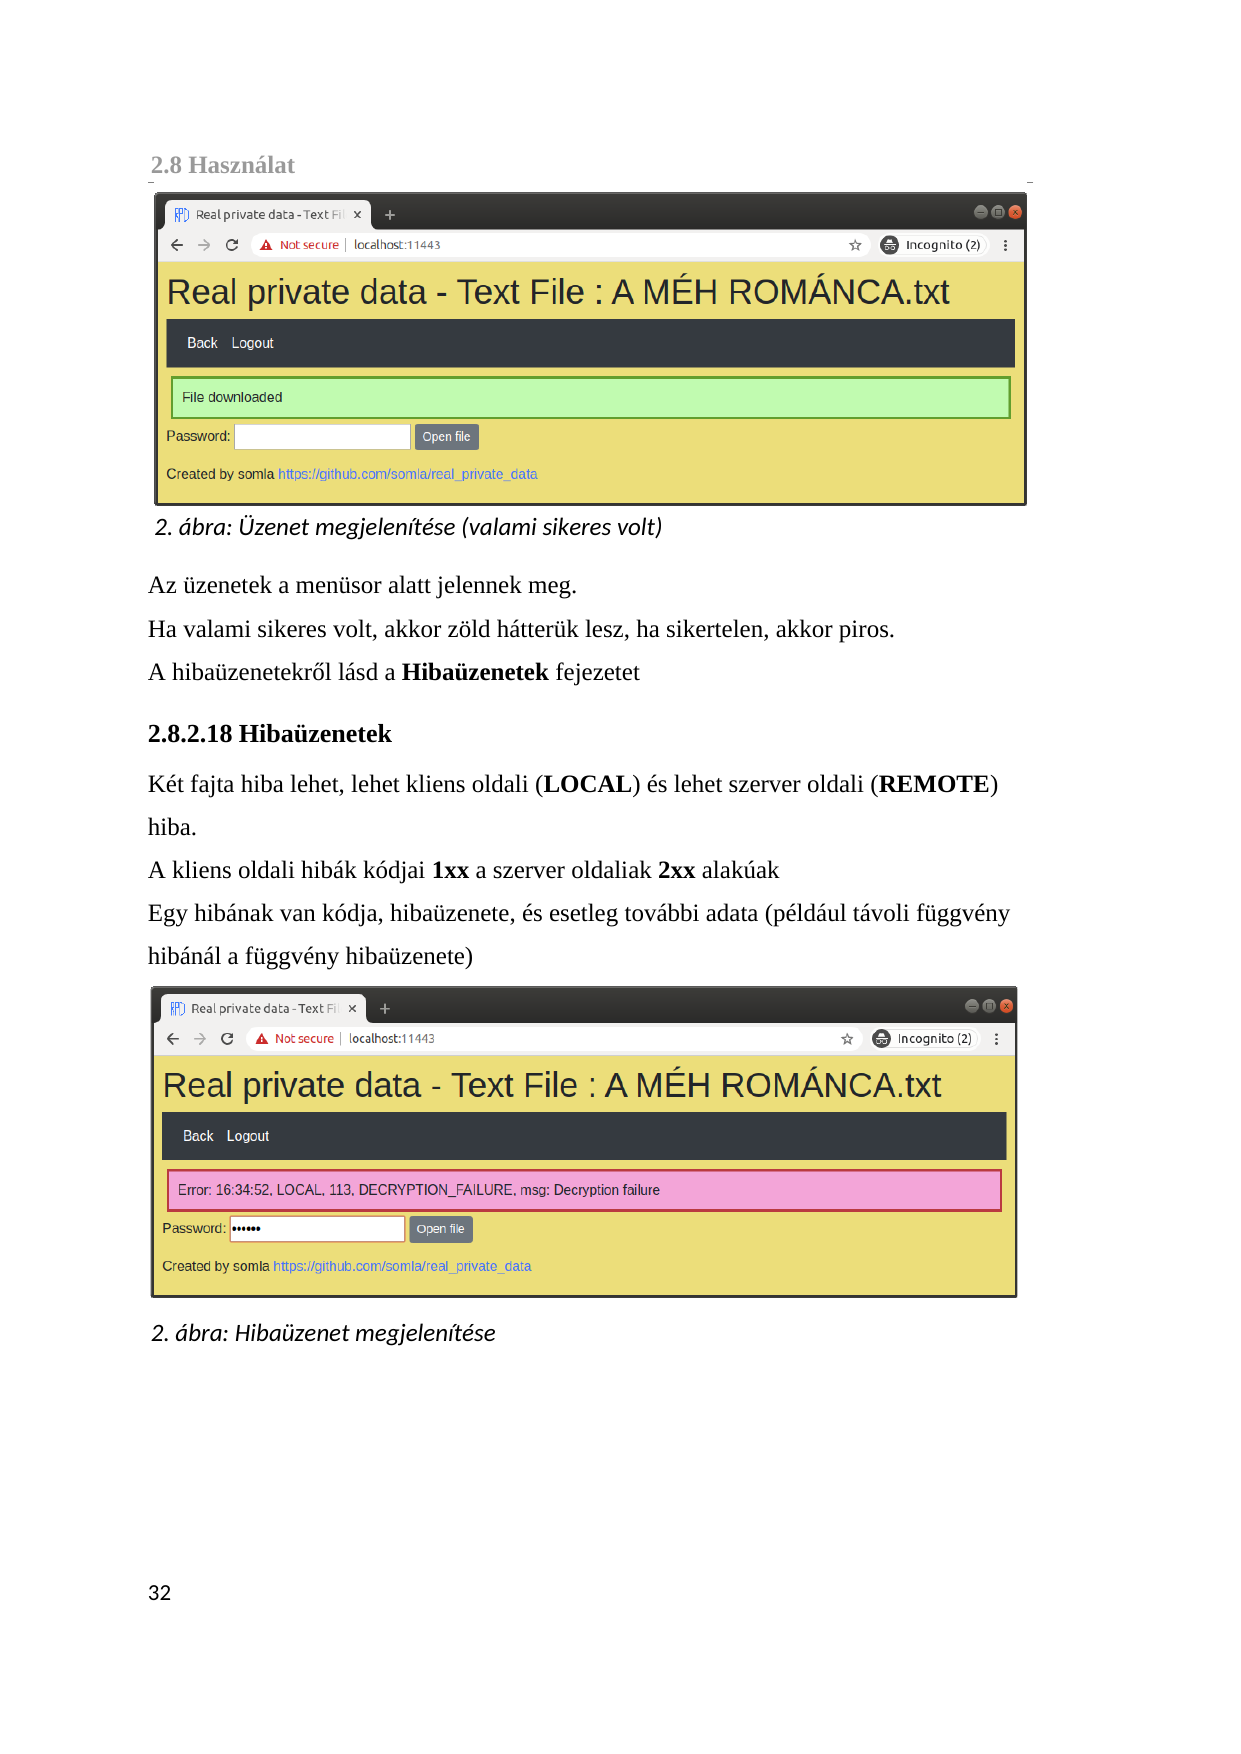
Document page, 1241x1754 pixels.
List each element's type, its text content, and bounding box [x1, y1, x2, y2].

text Egy hibának van kódja, hibaüzenete, és esetleg további adata (például távoli függvény hibánál a függvény hibaüzenete) [148, 898, 1033, 970]
text Két fajta hiba lehet, lehet kliens oldali (LOCAL) és lehet szerver oldali (REMOTE) hiba. [148, 769, 1033, 841]
picture [150, 986, 1018, 1298]
text [151, 974, 1017, 986]
text 2. ábra: Üzenet megjelenítése (valami sikeres volt) [154, 506, 1027, 542]
picture [154, 192, 1027, 506]
text 2. ábra: Hibaüzenet megjelenítése [151, 1298, 1017, 1347]
subtitle Hibaüzenetek [148, 718, 1033, 748]
text A kliens oldali hibák kódjai 1xx a szerver oldaliak 2xx alakúak [148, 855, 1033, 884]
text Az üzenetek a menüsor alatt jelennek meg. Ha valami sikeres volt, akkor zöld hátterük lesz, ha sikertelen, akkor piros. A hibaüzenetekről lásd a Hibaüzenetek fejezetet [148, 571, 1033, 686]
